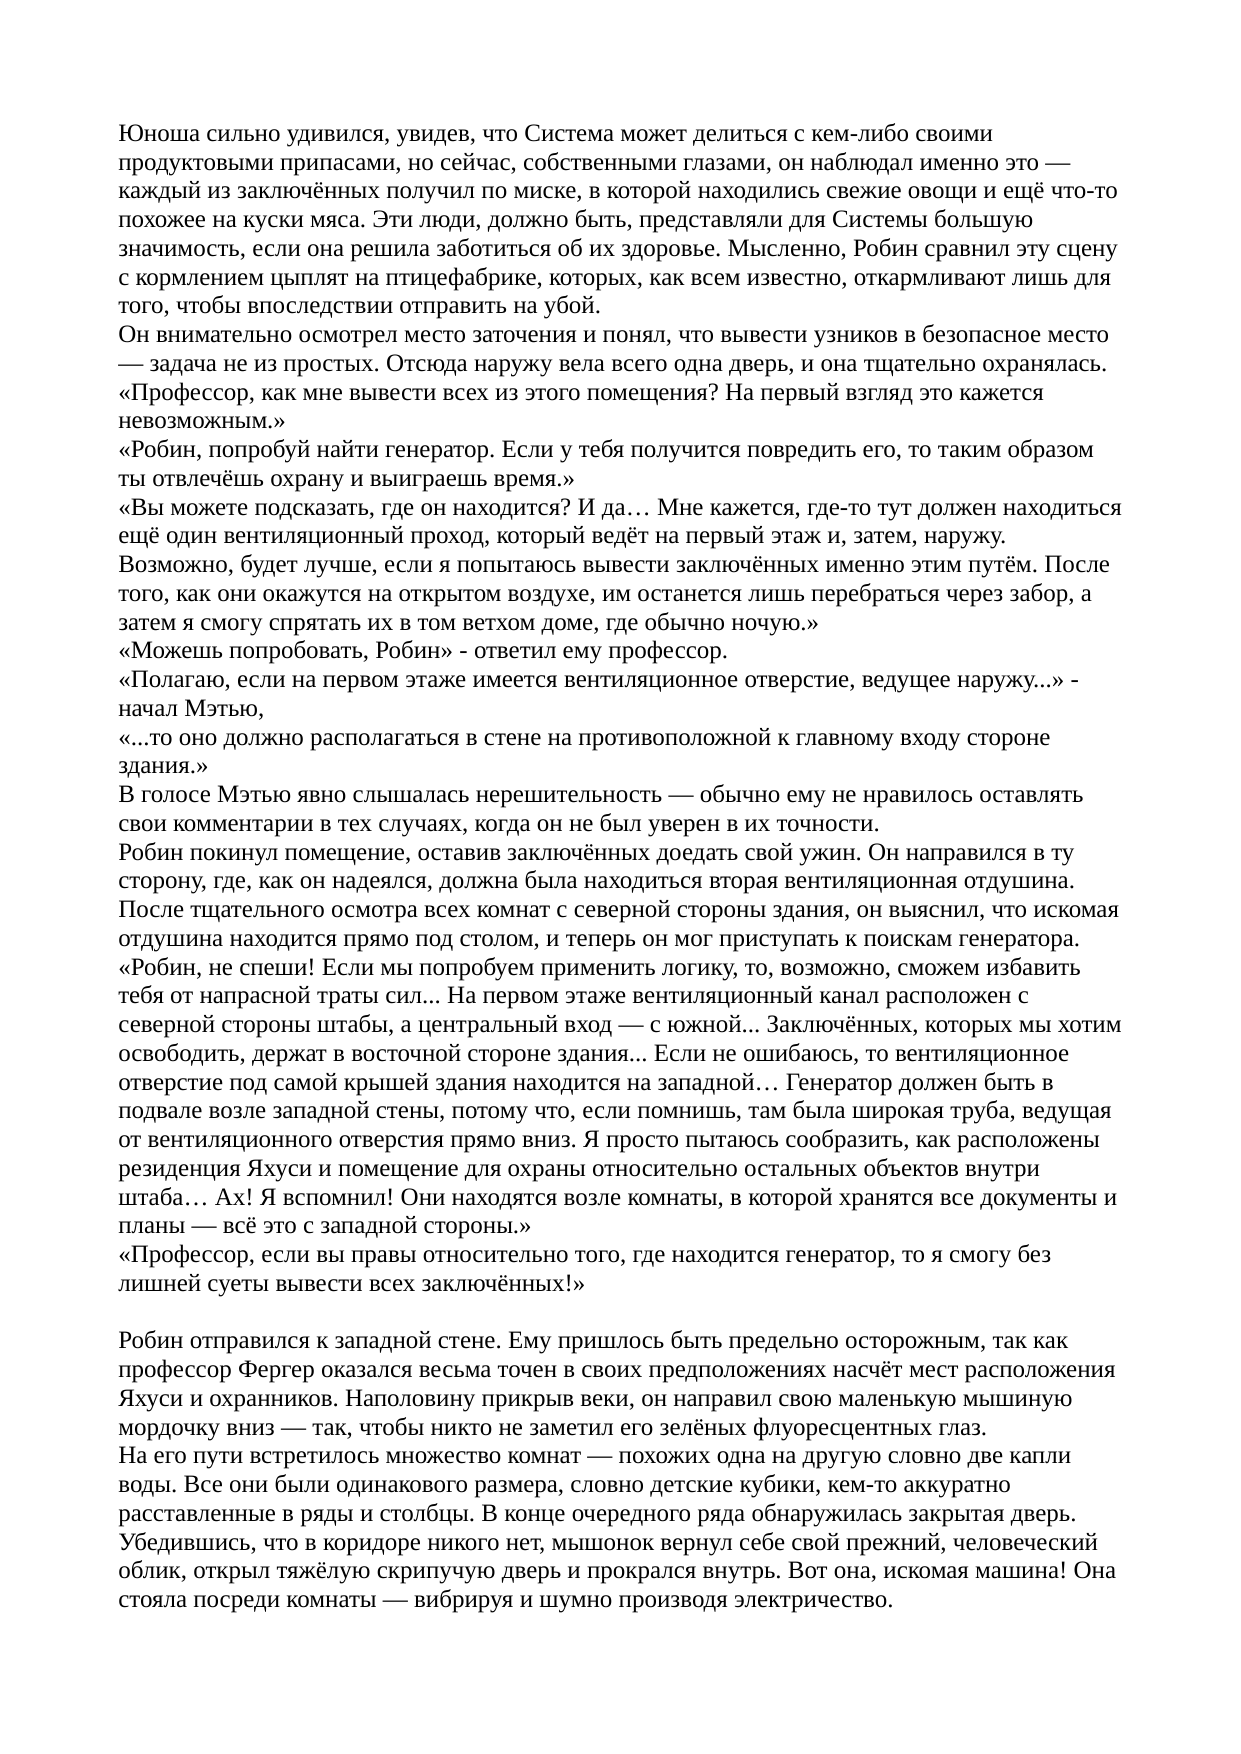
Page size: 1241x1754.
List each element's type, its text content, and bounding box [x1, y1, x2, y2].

text «...то оно должно располагаться в стене на противоположной к главному входу стороне здания.» [118, 722, 1122, 779]
text «Вы можете подсказать, где он находится? И да… Мне кажется, где-то тут должен находиться ещё один вентиляционный проход, который ведёт на первый этаж и, затем, наружу. Возможно, будет лучше, если я попытаюсь вывести заключённых именно этим путём. После того, как они окажутся на открытом воздухе, им останется лишь перебраться через забор, а затем я смогу спрятать их в том ветхом доме, где обычно ночую.» [118, 492, 1122, 636]
text «Профессор, если вы правы относительно того, где находится генератор, то я смогу без лишней суеты вывести всех заключённых!» [118, 1239, 1122, 1297]
text Он внимательно осмотрел место заточения и понял, что вывести узников в безопасное место — задача не из простых. Отсюда наружу вела всего одна дверь, и она тщательно охранялась. [118, 319, 1122, 377]
text Робин покинул помещение, оставив заключённых доедать свой ужин. Он направился в ту сторону, где, как он надеялся, должна была находиться вторая вентиляционная отдушина. После тщательного осмотра всех комнат с северной стороны здания, он выяснил, что искомая отдушина находится прямо под столом, и теперь он мог приступать к поискам генератора. [118, 837, 1122, 952]
text «Робин, попробуй найти генератор. Если у тебя получится повредить его, то таким образом ты отвлечёшь охрану и выиграешь время.» [118, 434, 1122, 492]
text Робин отправился к западной стене. Ему пришлось быть предельно осторожным, так как профессор Фергер оказался весьма точен в своих предположениях насчёт мест расположения Яхуси и охранников. Наполовину прикрыв веки, он направил свою маленькую мышиную мордочку вниз — так, чтобы никто не заметил его зелёных флуоресцентных глаз. [118, 1326, 1122, 1441]
text «Робин, не спеши! Если мы попробуем применить логику, то, возможно, сможем избавить тебя от напрасной траты сил... На первом этаже вентиляционный канал расположен с северной стороны штабы, а центральный вход — с южной... Заключённых, которых мы хотим освободить, держат в восточной стороне здания... Если не ошибаюсь, то вентиляционное отверстие под самой крышей здания находится на западной… Генератор должен быть в подвале возле западной стены, потому что, если помнишь, там была широкая труба, ведущая от вентиляционного отверстия прямо вниз. Я просто пытаюсь сообразить, как расположены резиденция Яхуси и помещение для охраны относительно остальных объектов внутри штаба… Ах! Я вспомнил! Они находятся возле комнаты, в которой хранятся все документы и планы — всё это с западной стороны.» [118, 952, 1122, 1239]
text «Профессор, как мне вывести всех из этого помещения? На первый взгляд это кажется невозможным.» [118, 377, 1122, 434]
text На его пути встретилось множество комнат — похожих одна на другую словно две капли воды. Все они были одинакового размера, словно детские кубики, кем-то аккуратно расставленные в ряды и столбцы. В конце очередного ряда обнаружилась закрытая дверь. Убедившись, что в коридоре никого нет, мышонок вернул себе свой прежний, человеческий облик, открыл тяжёлую скрипучую дверь и прокрался внутрь. Вот она, искомая машина! Она стояла посреди комнаты — вибрируя и шумно производя электричество. [118, 1441, 1122, 1613]
text «Можешь попробовать, Робин» - ответил ему профессор. [118, 636, 1122, 664]
text «Полагаю, если на первом этаже имеется вентиляционное отверстие, ведущее наружу...» - начал Мэтью, [118, 664, 1122, 722]
text Юноша сильно удивился, увидев, что Система может делиться с кем-либо своими продуктовыми припасами, но сейчас, собственными глазами, он наблюдал именно это — каждый из заключённых получил по миске, в которой находились свежие овощи и ещё что-то похожее на куски мяса. Эти люди, должно быть, представляли для Системы большую значимость, если она решила заботиться об их здоровье. Мысленно, Робин сравнил эту сцену с кормлением цыплят на птицефабрике, которых, как всем известно, откармливают лишь для того, чтобы впоследствии отправить на убой. [118, 118, 1122, 319]
text В голосе Мэтью явно слышалась нерешительность — обычно ему не нравилось оставлять свои комментарии в тех случаях, когда он не был уверен в их точности. [118, 779, 1122, 837]
